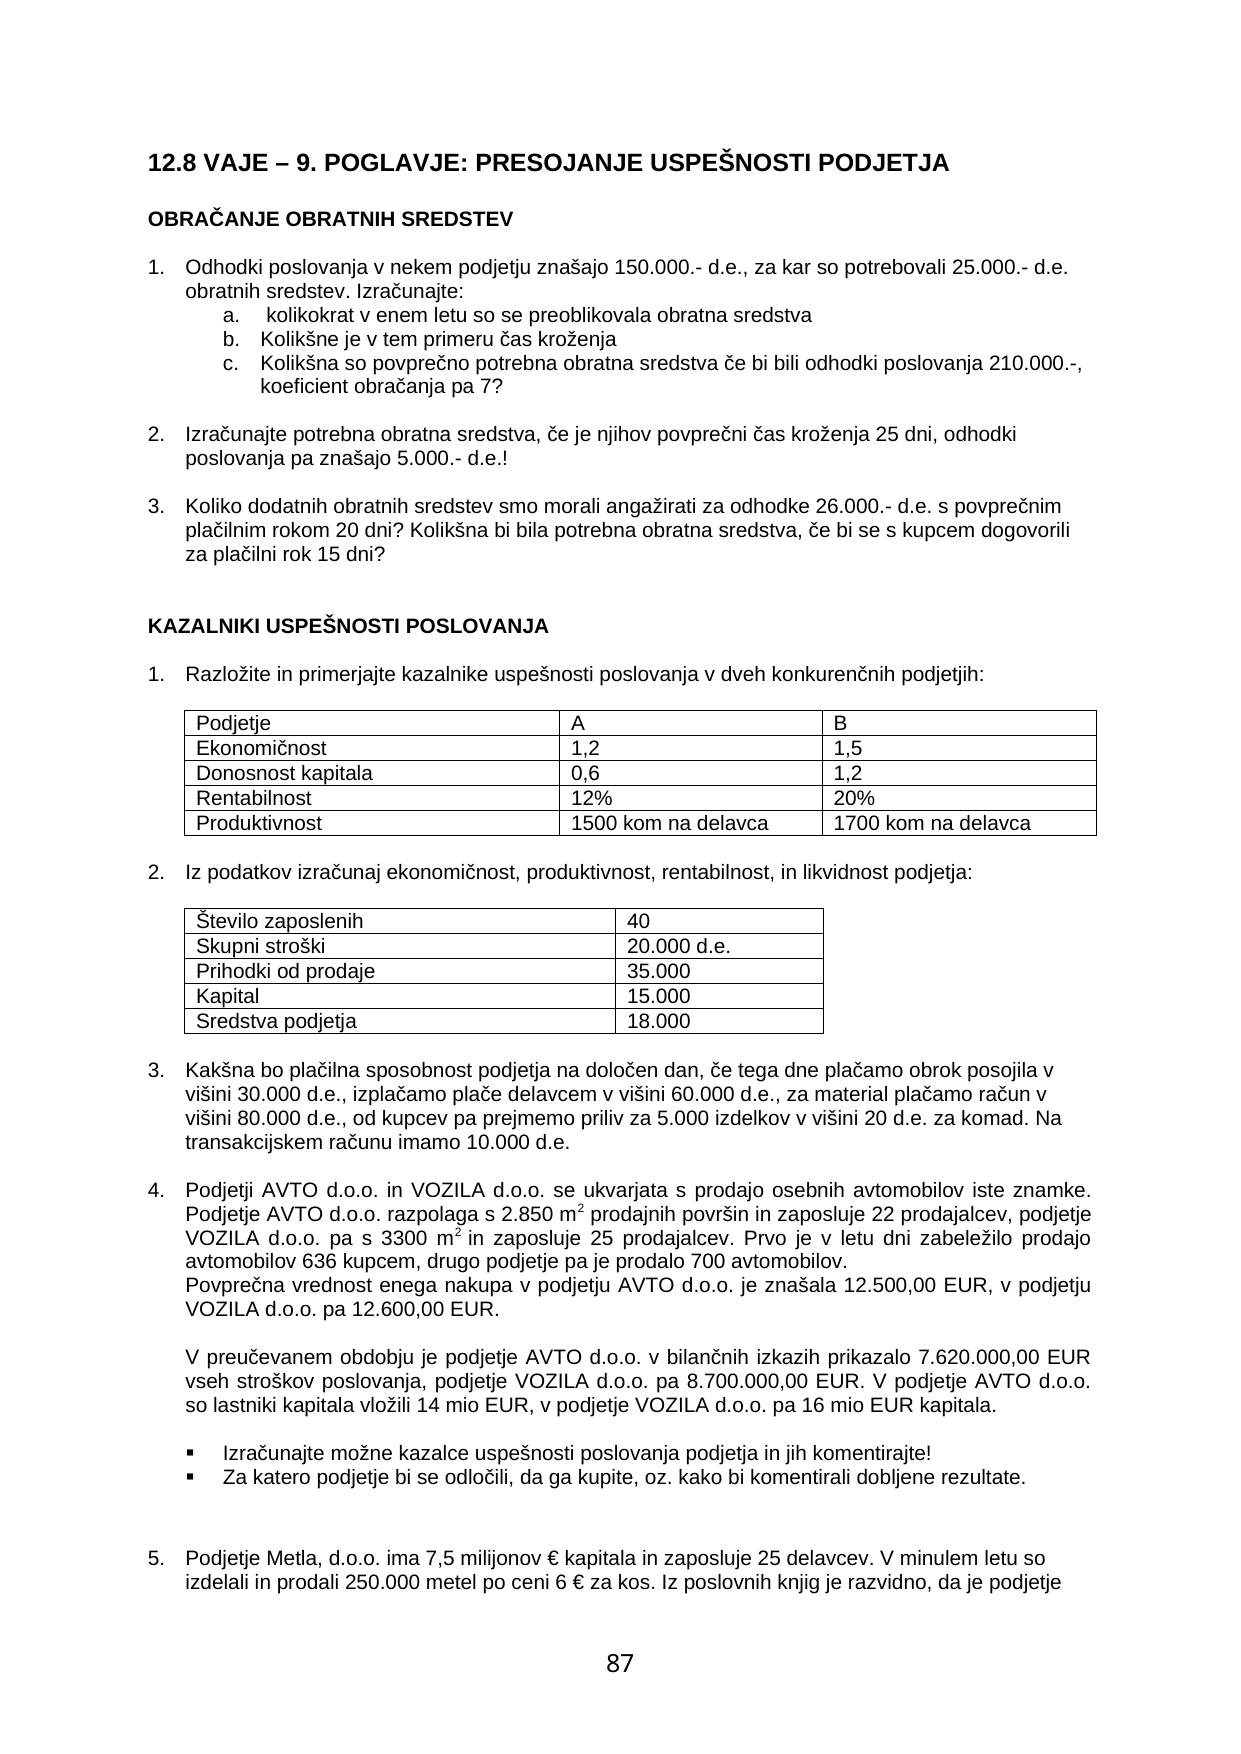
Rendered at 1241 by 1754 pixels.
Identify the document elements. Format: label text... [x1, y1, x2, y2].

text KAZALNIKI USPEŠNOSTI POSLOVANJA [148, 614, 1093, 638]
table_header Število zaposlenih [185, 909, 615, 933]
table_cell Donosnost kapitala [185, 761, 559, 785]
list Za katero podjetje bi se odločili, da ga kupite, oz. kako bi komentirali dobljene rezultate. [185, 1465, 1093, 1489]
table_cell Ekonomičnost [185, 736, 559, 760]
list Podjetje Metla, d.o.o. ima 7,5 milijonov € kapitala in zaposluje 25 delavcev. V minulem letu so izdelali in prodali 250.000 metel po ceni 6 € za kos. Iz poslovnih knjig je razvidno, da je podjetje [148, 1546, 1093, 1594]
text OBRAČANJE OBRATNIH SREDSTEV [148, 207, 1093, 231]
text V preučevanem obdobju je podjetje AVTO d.o.o. v bilančnih izkazih prikazalo 7.620.000,00 EUR vseh stroškov poslovanja, podjetje VOZILA d.o.o. pa 8.700.000,00 EUR. V podjetje AVTO d.o.o. so lastniki kapitala vložili 14 mio EUR, v podjetje VOZILA d.o.o. pa 16 mio EUR kapitala. [185, 1345, 1093, 1417]
table_cell 1700 kom na delavca [823, 811, 1096, 835]
table_header 40 [616, 909, 823, 933]
table_cell 1,2 [560, 736, 822, 760]
list Izračunajte potrebna obratna sredstva, če je njihov povprečni čas kroženja 25 dni, odhodki poslovanja pa znašajo 5.000.- d.e.! [148, 422, 1093, 470]
list Izračunajte možne kazalce uspešnosti poslovanja podjetja in jih komentirajte! [185, 1441, 1093, 1465]
table_header B [823, 711, 1096, 735]
table_cell 1500 kom na delavca [560, 811, 822, 835]
table_header Podjetje [185, 711, 559, 735]
table_cell Rentabilnost [185, 786, 559, 810]
table_cell 20% [823, 786, 1096, 810]
table_header A [560, 711, 822, 735]
list Podjetji AVTO d.o.o. in VOZILA d.o.o. se ukvarjata s prodajo osebnih avtomobilov iste znamke. Podjetje AVTO d.o.o. razpolaga s 2.850 m2 prodajnih površin in zaposluje 22 prodajalcev, podjetje VOZILA d.o.o. pa s 3300 m2 in zaposluje 25 prodajalcev. Prvo je v letu dni zabeležilo prodajo avtomobilov 636 kupcem, drugo podjetje pa je prodalo 700 avtomobilov. [148, 1177, 1093, 1273]
list Iz podatkov izračunaj ekonomičnost, produktivnost, rentabilnost, in likvidnost podjetja: [148, 860, 1093, 884]
table_cell 1,5 [823, 736, 1096, 760]
list Kolikšne je v tem primeru čas kroženja [223, 326, 1093, 350]
table_cell Kapital [185, 984, 615, 1008]
table_cell Prihodki od prodaje [185, 959, 615, 983]
table_cell Skupni stroški [185, 934, 615, 958]
table_cell 15.000 [616, 984, 823, 1008]
list Razložite in primerjajte kazalnike uspešnosti poslovanja v dveh konkurenčnih podjetjih: [148, 662, 1093, 686]
text Povprečna vrednost enega nakupa v podjetju AVTO d.o.o. je znašala 12.500,00 EUR, v podjetju VOZILA d.o.o. pa 12.600,00 EUR. [185, 1273, 1093, 1321]
table_cell 0,6 [560, 761, 822, 785]
list Kolikšna so povprečno potrebna obratna sredstva če bi bili odhodki poslovanja 210.000.-, koeficient obračanja pa 7? [223, 350, 1093, 398]
table_cell 35.000 [616, 959, 823, 983]
list Koliko dodatnih obratnih sredstev smo morali angažirati za odhodke 26.000.- d.e. s povprečnim plačilnim rokom 20 dni? Kolikšna bi bila potrebna obratna sredstva, če bi se s kupcem dogovorili za plačilni rok 15 dni? [148, 494, 1093, 566]
table_cell 12% [560, 786, 822, 810]
subtitle 12.8 VAJE – 9. POGLAVJE: PRESOJANJE USPEŠNOSTI PODJETJA [148, 148, 1093, 176]
table_cell Sredstva podjetja [185, 1009, 615, 1033]
table_cell 1,2 [823, 761, 1096, 785]
list Kakšna bo plačilna sposobnost podjetja na določen dan, če tega dne plačamo obrok posojila v višini 30.000 d.e., izplačamo plače delavcem v višini 60.000 d.e., za material plačamo račun v višini 80.000 d.e., od kupcev pa prejmemo priliv za 5.000 izdelkov v višini 20 d.e. za komad. Na transakcijskem računu imamo 10.000 d.e. [148, 1058, 1093, 1153]
list kolikokrat v enem letu so se preoblikovala obratna sredstva [223, 302, 1093, 326]
list Odhodki poslovanja v nekem podjetju znašajo 150.000.- d.e., za kar so potrebovali 25.000.- d.e. obratnih sredstev. Izračunajte: [148, 254, 1093, 302]
table_cell 20.000 d.e. [616, 934, 823, 958]
table_cell 18.000 [616, 1009, 823, 1033]
table_cell Produktivnost [185, 811, 559, 835]
